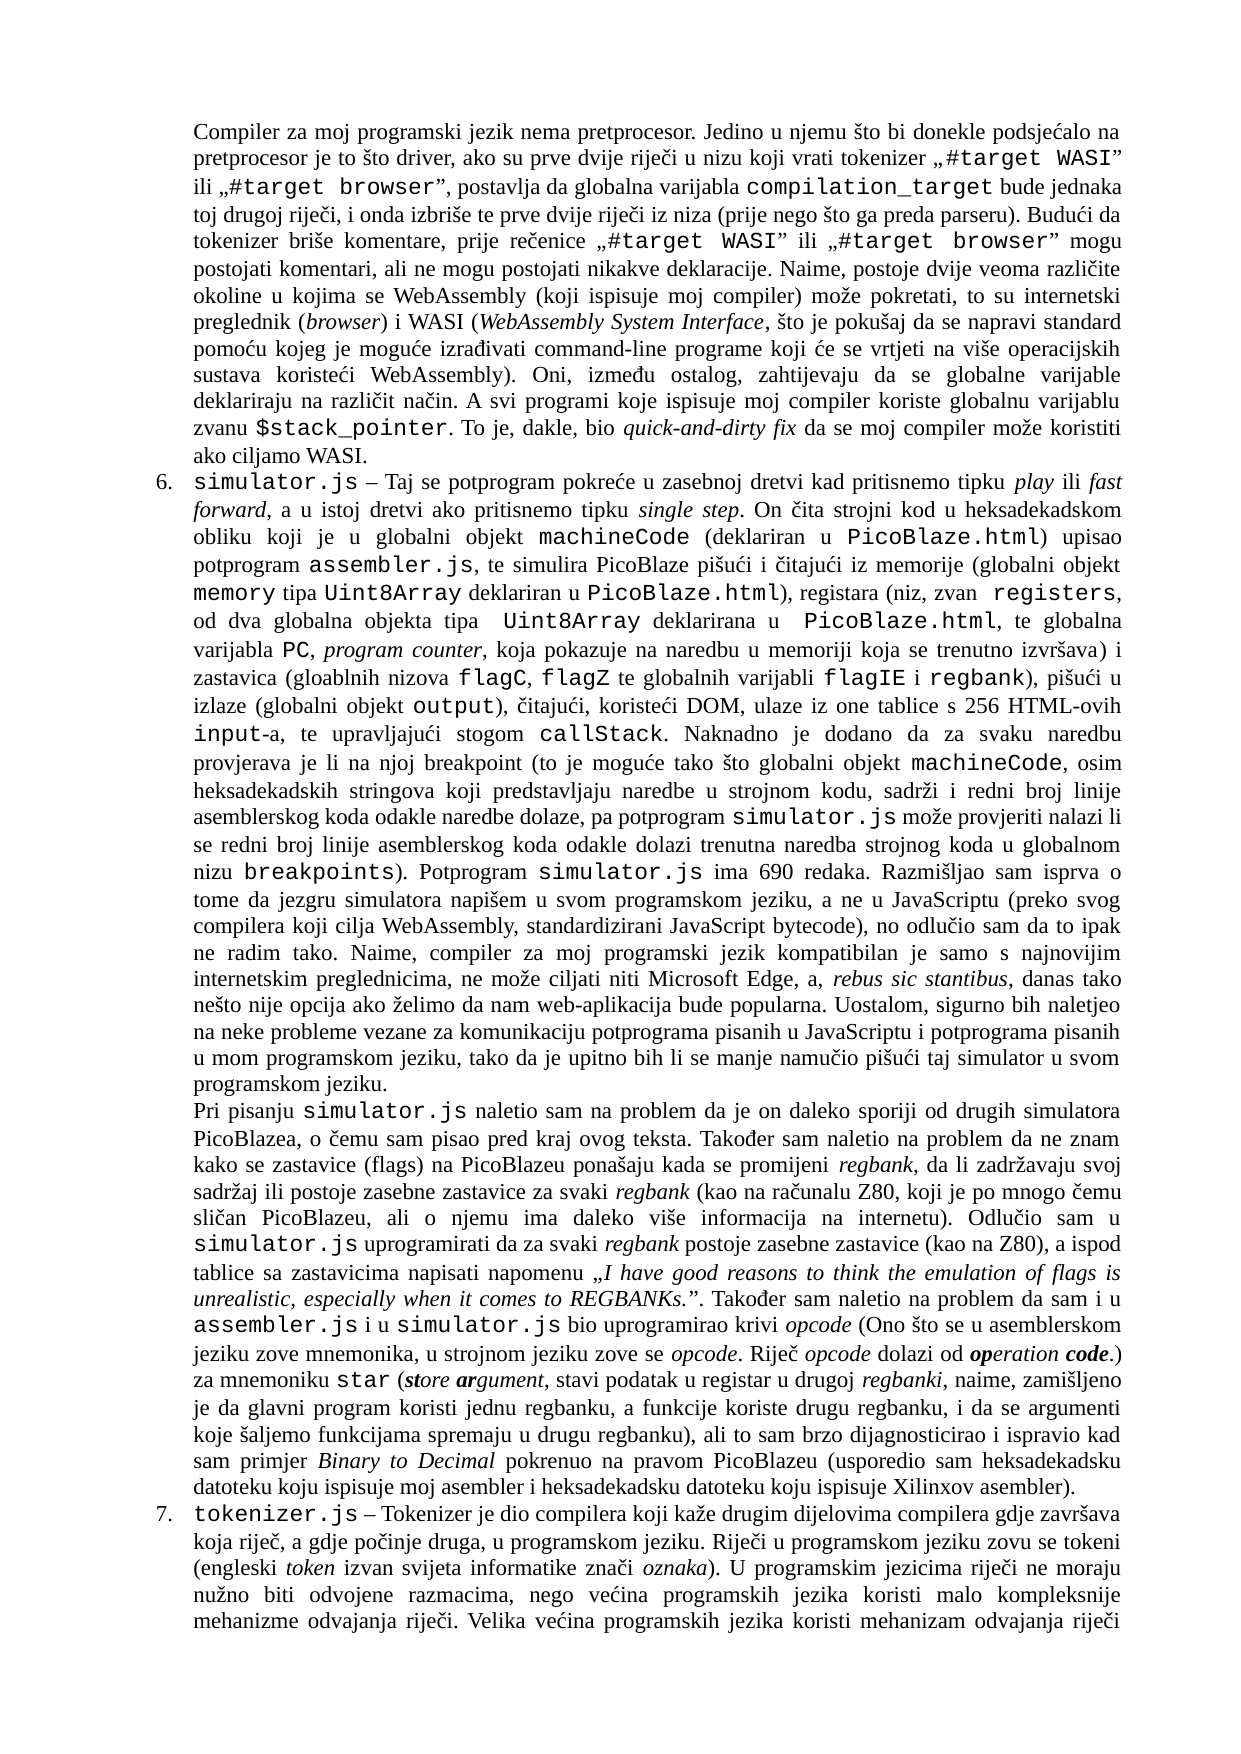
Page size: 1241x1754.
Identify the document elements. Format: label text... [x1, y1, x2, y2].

list simulator.js – Taj se potprogram pokreće u zasebnoj dretvi kad pritisnemo tipku play ili fast forward, a u istoj dretvi ako pritisnemo tipku single step. On čita strojni kod u heksadekadskom obliku koji je u globalni objekt machineCode (deklariran u PicoBlaze.html) upisao potprogram assembler.js, te simulira PicoBlaze pišući i čitajući iz memorije (globalni objekt memory tipa Uint8Array deklariran u PicoBlaze.html), registara (niz, zvan registers, od dva globalna objekta tipa Uint8Array deklarirana u PicoBlaze.html, te globalna varijabla PC, program counter, koja pokazuje na naredbu u memoriji koja se trenutno izvršava) i zastavica (gloablnih nizova flagC, flagZ te globalnih varijabli flagIE i regbank), pišući u izlaze (globalni objekt output), čitajući, koristeći DOM, ulaze iz one tablice s 256 HTML-ovih input-a, te upravljajući stogom callStack. Naknadno je dodano da za svaku naredbu provjerava je li na njoj breakpoint (to je moguće tako što globalni objekt machineCode, osim heksadekadskih stringova koji predstavljaju naredbe u strojnom kodu, sadrži i redni broj linije asemblerskog koda odakle naredbe dolaze, pa potprogram simulator.js može provjeriti nalazi li se redni broj linije asemblerskog koda odakle dolazi trenutna naredba strojnog koda u globalnom nizu breakpoints). Potprogram simulator.js ima 690 redaka. Razmišljao sam isprva o tome da jezgru simulatora napišem u svom programskom jeziku, a ne u JavaScriptu (preko svog compilera koji cilja WebAssembly, standardizirani JavaScript bytecode), no odlučio sam da to ipak ne radim tako. Naime, compiler za moj programski jezik kompatibilan je samo s najnovijim internetskim preglednicima, ne može ciljati niti Microsoft Edge, a, rebus sic stantibus, danas tako nešto nije opcija ako želimo da nam web-aplikacija bude popularna. Uostalom, sigurno bih naletjeo na neke probleme vezane za komunikaciju potprograma pisanih u JavaScriptu i potprograma pisanih u mom programskom jeziku, tako da je upitno bih li se manje namučio pišući taj simulator u svom programskom jeziku. [156, 468, 1122, 1097]
list tokenizer.js – Tokenizer je dio compilera koji kaže drugim dijelovima compilera gdje završava koja riječ, a gdje počinje druga, u programskom jeziku. Riječi u programskom jeziku zovu se tokeni (engleski token izvan svijeta informatike znači oznaka). U programskim jezicima riječi ne moraju nužno biti odvojene razmacima, nego većina programskih jezika koristi malo kompleksnije mehanizme odvajanja riječi. Velika većina programskih jezika koristi mehanizam odvajanja riječi [156, 1500, 1122, 1633]
list Pri pisanju simulator.js naletio sam na problem da je on daleko sporiji od drugih simulatora PicoBlazea, o čemu sam pisao pred kraj ovog teksta. Također sam naletio na problem da ne znam kako se zastavice (flags) na PicoBlazeu ponašaju kada se promijeni regbank, da li zadržavaju svoj sadržaj ili postoje zasebne zastavice za svaki regbank (kao na računalu Z80, koji je po mnogo čemu sličan PicoBlazeu, ali o njemu ima daleko više informacija na internetu). Odlučio sam u simulator.js uprogramirati da za svaki regbank postoje zasebne zastavice (kao na Z80), a ispod tablice sa zastavicima napisati napomenu „I have good reasons to think the emulation of flags is unrealistic, especially when it comes to REGBANKs.”. Također sam naletio na problem da sam i u assembler.js i u simulator.js bio uprogramirao krivi opcode (Ono što se u asemblerskom jeziku zove mnemonika, u strojnom jeziku zove se opcode. Riječ opcode dolazi od operation code.) za mnemoniku star (store argument, stavi podatak u registar u drugoj regbanki, naime, zamišljeno je da glavni program koristi jednu regbanku, a funkcije koriste drugu regbanku, i da se argumenti koje šaljemo funkcijama spremaju u drugu regbanku), ali to sam brzo dijagnosticirao i ispravio kad sam primjer Binary to Decimal pokrenuo na pravom PicoBlazeu (usporedio sam heksadekadsku datoteku koju ispisuje moj asembler i heksadekadsku datoteku koju ispisuje Xilinxov asembler). [156, 1097, 1122, 1500]
list Compiler za moj programski jezik nema pretprocesor. Jedino u njemu što bi donekle podsjećalo na pretprocesor je to što driver, ako su prve dvije riječi u nizu koji vrati tokenizer „#target WASI” ili „#target browser”, postavlja da globalna varijabla compilation_target bude jednaka toj drugoj riječi, i onda izbriše te prve dvije riječi iz niza (prije nego što ga preda parseru). Budući da tokenizer briše komentare, prije rečenice „#target WASI” ili „#target browser” mogu postojati komentari, ali ne mogu postojati nikakve deklaracije. Naime, postoje dvije veoma različite okoline u kojima se WebAssembly (koji ispisuje moj compiler) može pokretati, to su internetski preglednik (browser) i WASI (WebAssembly System Interface, što je pokušaj da se napravi standard pomoću kojeg je moguće izrađivati command-line programe koji će se vrtjeti na više operacijskih sustava koristeći WebAssembly). Oni, između ostalog, zahtijevaju da se globalne varijable deklariraju na različit način. A svi programi koje ispisuje moj compiler koriste globalnu varijablu zvanu $stack_pointer. To je, dakle, bio quick-and-dirty fix da se moj compiler može koristiti ako ciljamo WASI. [156, 118, 1122, 468]
